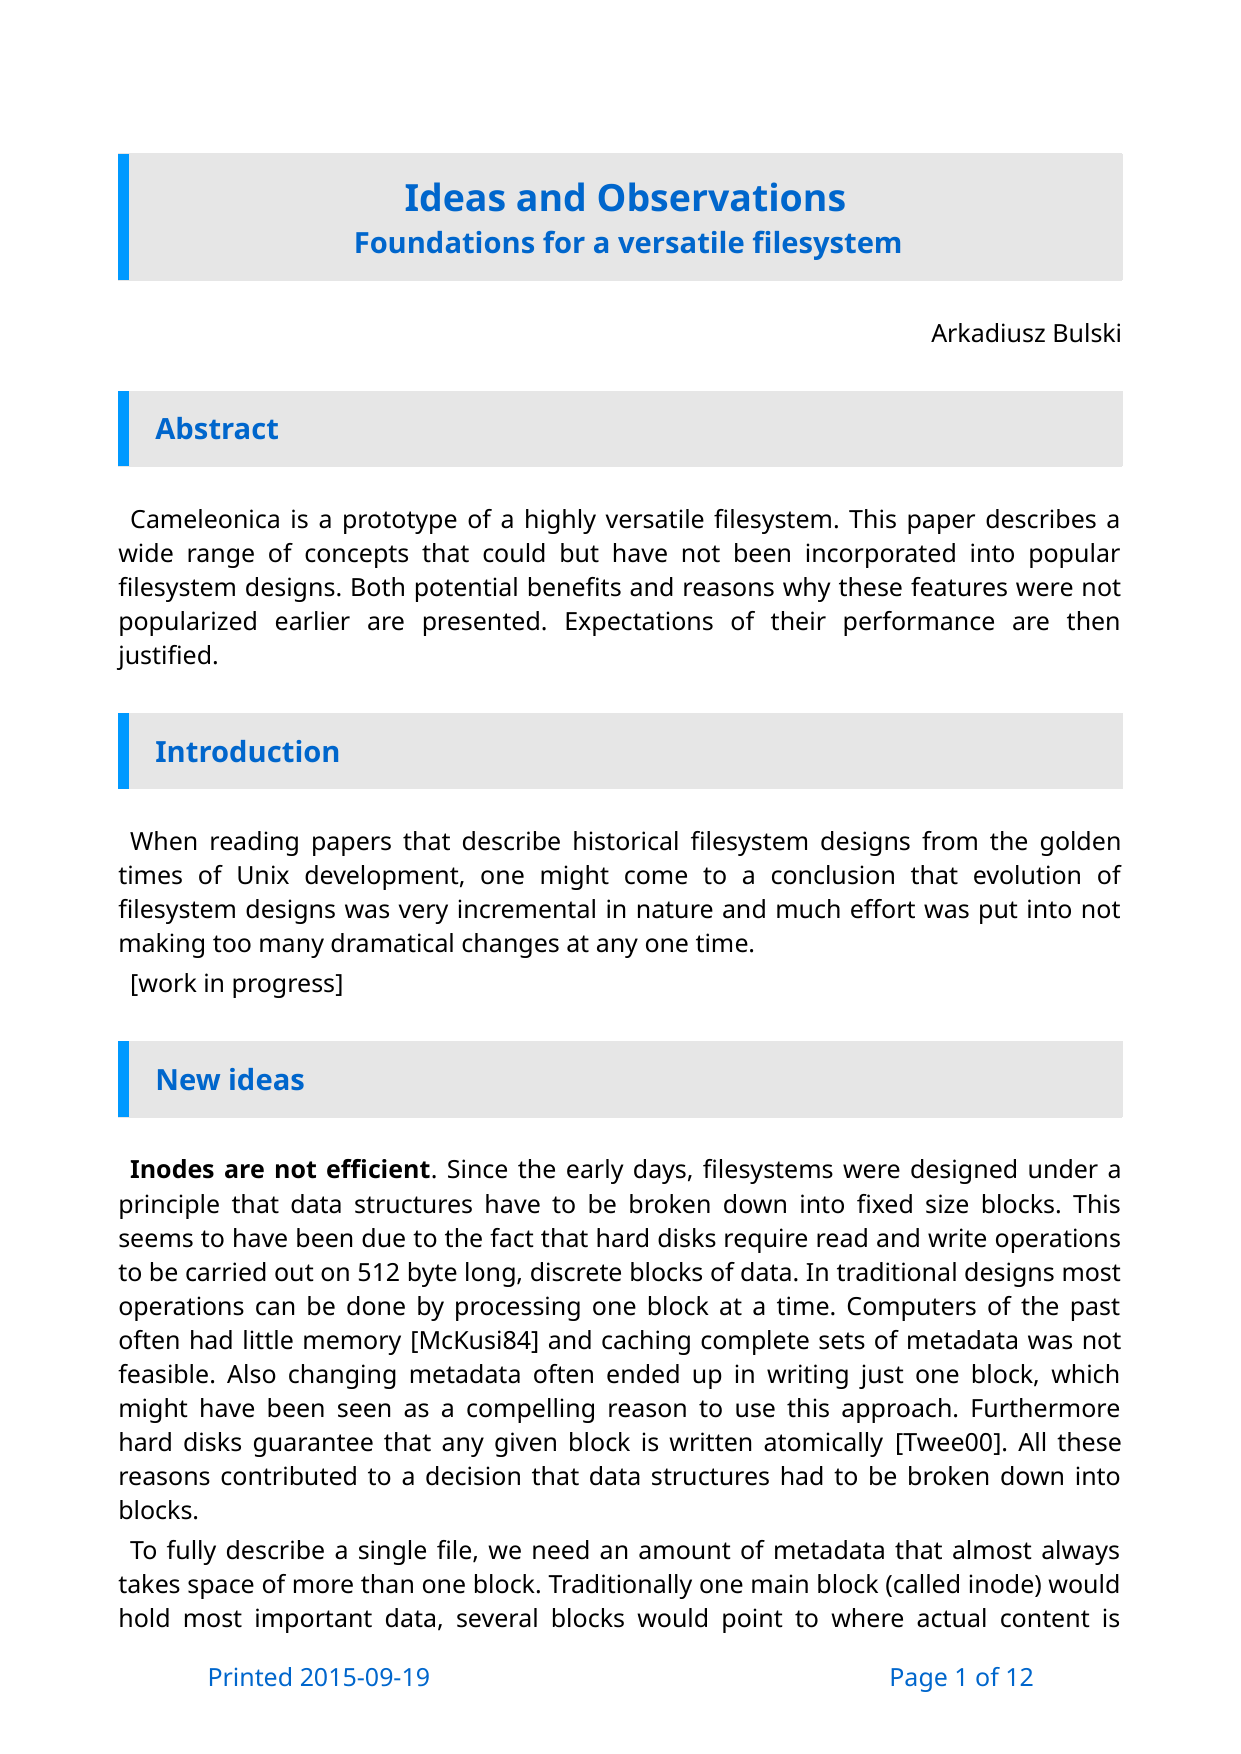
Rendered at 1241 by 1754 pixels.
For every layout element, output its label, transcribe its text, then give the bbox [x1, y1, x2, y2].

text Inodes are not efficient. Since the early days, filesystems were designed under a principle that data structures have to be broken down into fixed size blocks. This seems to have been due to the fact that hard disks require read and write operations to be carried out on 512 byte long, discrete blocks of data. In traditional designs most operations can be done by processing one block at a time. Computers of the past often had little memory [McKusi84] and caching complete sets of metadata was not feasible. Also changing metadata often ended up in writing just one block, which might have been seen as a compelling reason to use this approach. Furthermore hard disks guarantee that any given block is written atomically [Twee00]. All these reasons contributed to a decision that data structures had to be broken down into blocks. [118, 1152, 1122, 1527]
title Ideas and Observations Foundations for a versatile filesystem [129, 155, 1122, 280]
text When reading papers that describe historical filesystem designs from the golden times of Unix development, one might come to a conclusion that evolution of filesystem designs was very incremental in nature and much effort was put into not making too many dramatical changes at any one time. [118, 824, 1122, 960]
subtitle New ideas [129, 1042, 1122, 1117]
subtitle Introduction [129, 714, 1122, 788]
text Cameleonica is a prototype of a highly versatile filesystem. This paper describes a wide range of concepts that could but have not been incorporated into popular filesystem designs. Both potential benefits and reasons why these features were not popularized earlier are presented. Expectations of their performance are then justified. [118, 501, 1122, 672]
text [work in progress] [118, 966, 1122, 1000]
subtitle Abstract [129, 392, 1122, 466]
text Arkadiusz Bulski [118, 315, 1122, 349]
text To fully describe a single file, we need an amount of metadata that almost always takes space of more than one block. Traditionally one main block (called inode) would hold most important data, several blocks would point to where actual content is [118, 1533, 1122, 1635]
